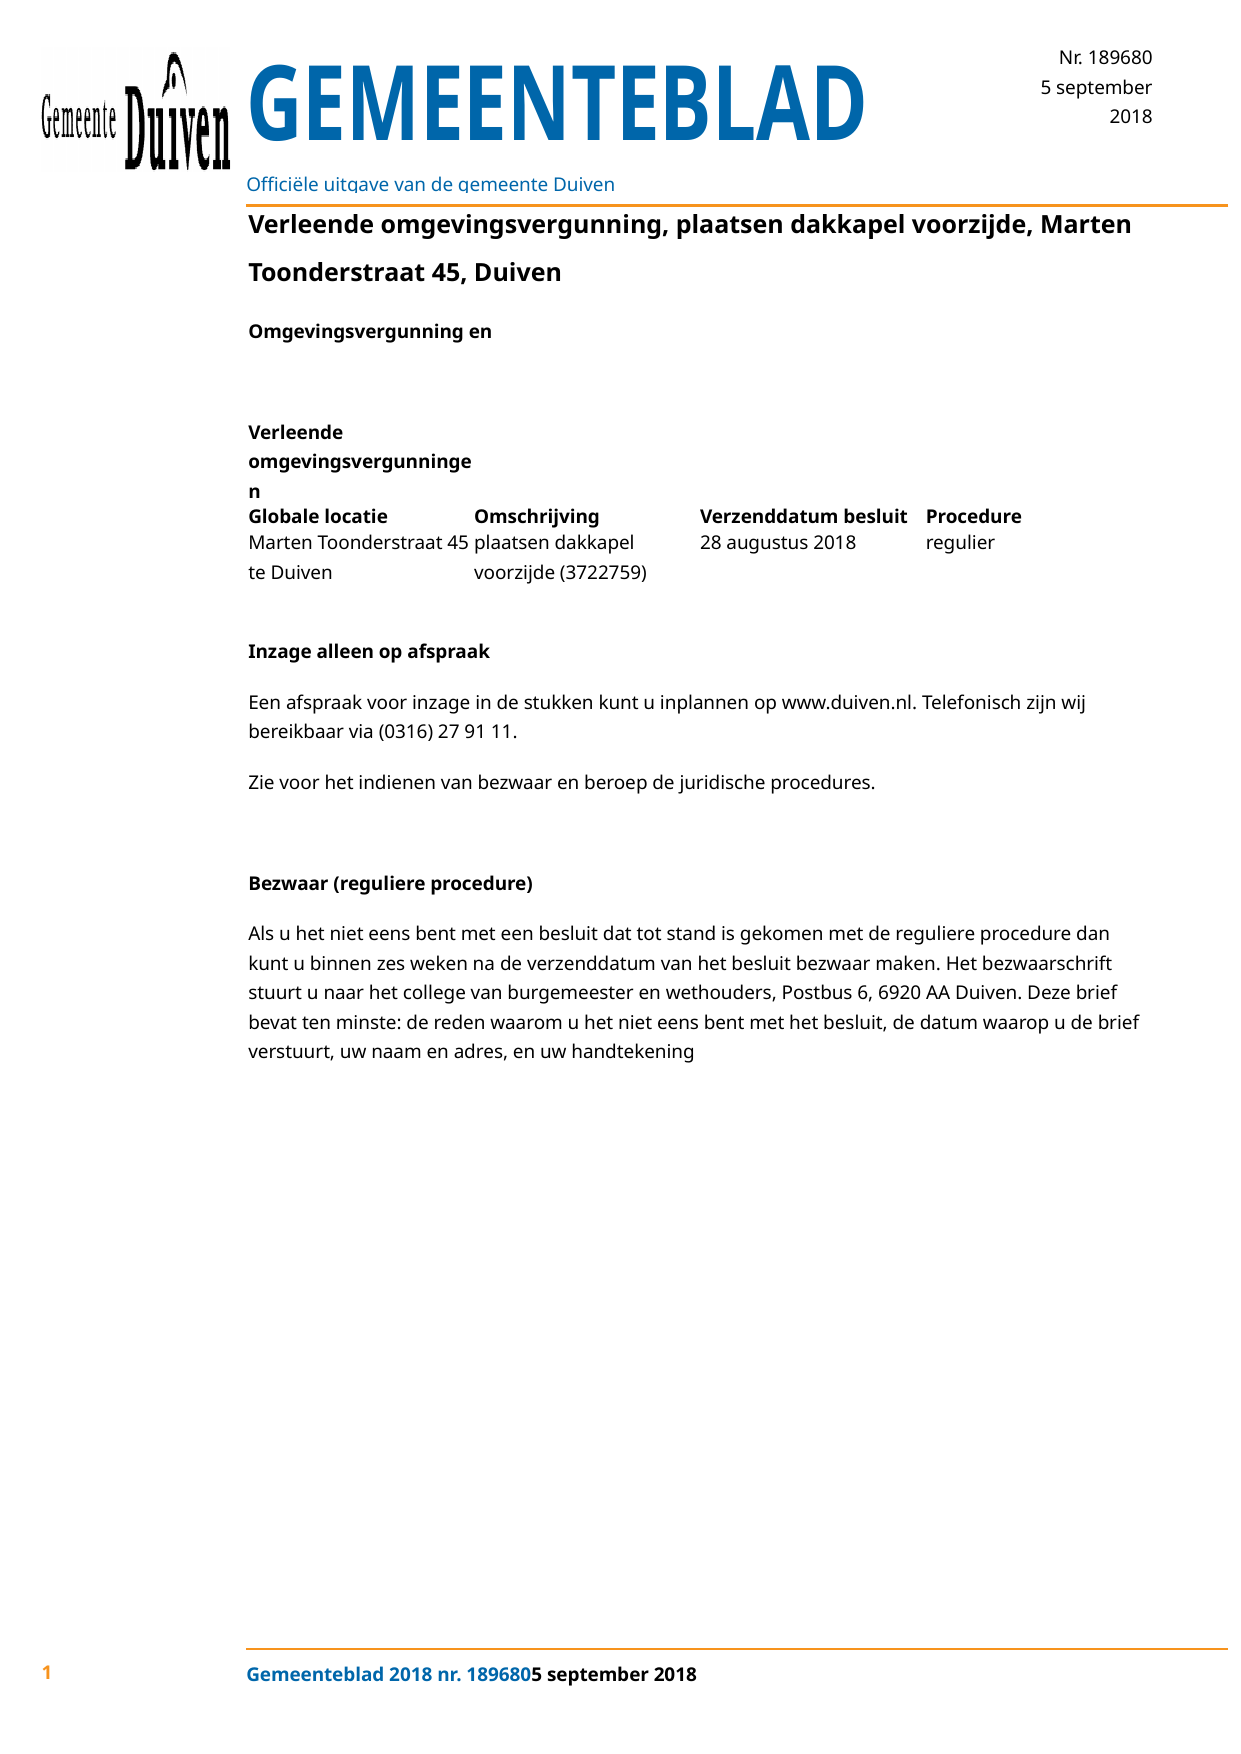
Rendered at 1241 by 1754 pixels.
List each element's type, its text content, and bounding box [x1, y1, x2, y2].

table_cell Globale locatie [248, 504, 474, 529]
table_header Verleende omgevingsvergunningen [248, 419, 474, 504]
table_cell Procedure [926, 504, 1152, 529]
table_cell 28 augustus 2018 [700, 530, 926, 585]
text Zie voor het indienen van bezwaar en beroep de juridische procedures. [248, 769, 1152, 794]
text Verleende omgevingsvergunning, plaatsen dakkapel voorzijde, Marten Toonderstraat 45, Duiven [248, 207, 1152, 288]
table_cell Omschrijving [474, 504, 700, 529]
table_cell Marten Toonderstraat 45 te Duiven [248, 530, 474, 585]
table_cell regulier [926, 530, 1152, 585]
text Als u het niet eens bent met een besluit dat tot stand is gekomen met de reguliere procedure dan kunt u binnen zes weken na de verzenddatum van het besluit bezwaar maken. Het bezwaarschrift stuurt u naar het college van burgemeester en wethouders, Postbus 6, 6920 AA Duiven. Deze brief bevat ten minste: de reden waarom u het niet eens bent met het besluit, de datum waarop u de brief verstuurt, uw naam en adres, en uw handtekening [248, 920, 1152, 1064]
text Omgevingsvergunning en [248, 318, 1152, 344]
table_cell plaatsen dakkapel voorzijde (3722759) [474, 530, 700, 585]
picture [41, 47, 231, 172]
text Bezwaar (reguliere procedure) [248, 870, 1152, 895]
table_cell Verzenddatum besluit [700, 504, 926, 529]
text Een afspraak voor inzage in de stukken kunt u inplannen op www.duiven.nl. Telefonisch zijn wij bereikbaar via (0316) 27 91 11. [248, 689, 1152, 744]
text Inzage alleen op afspraak [248, 638, 1152, 664]
